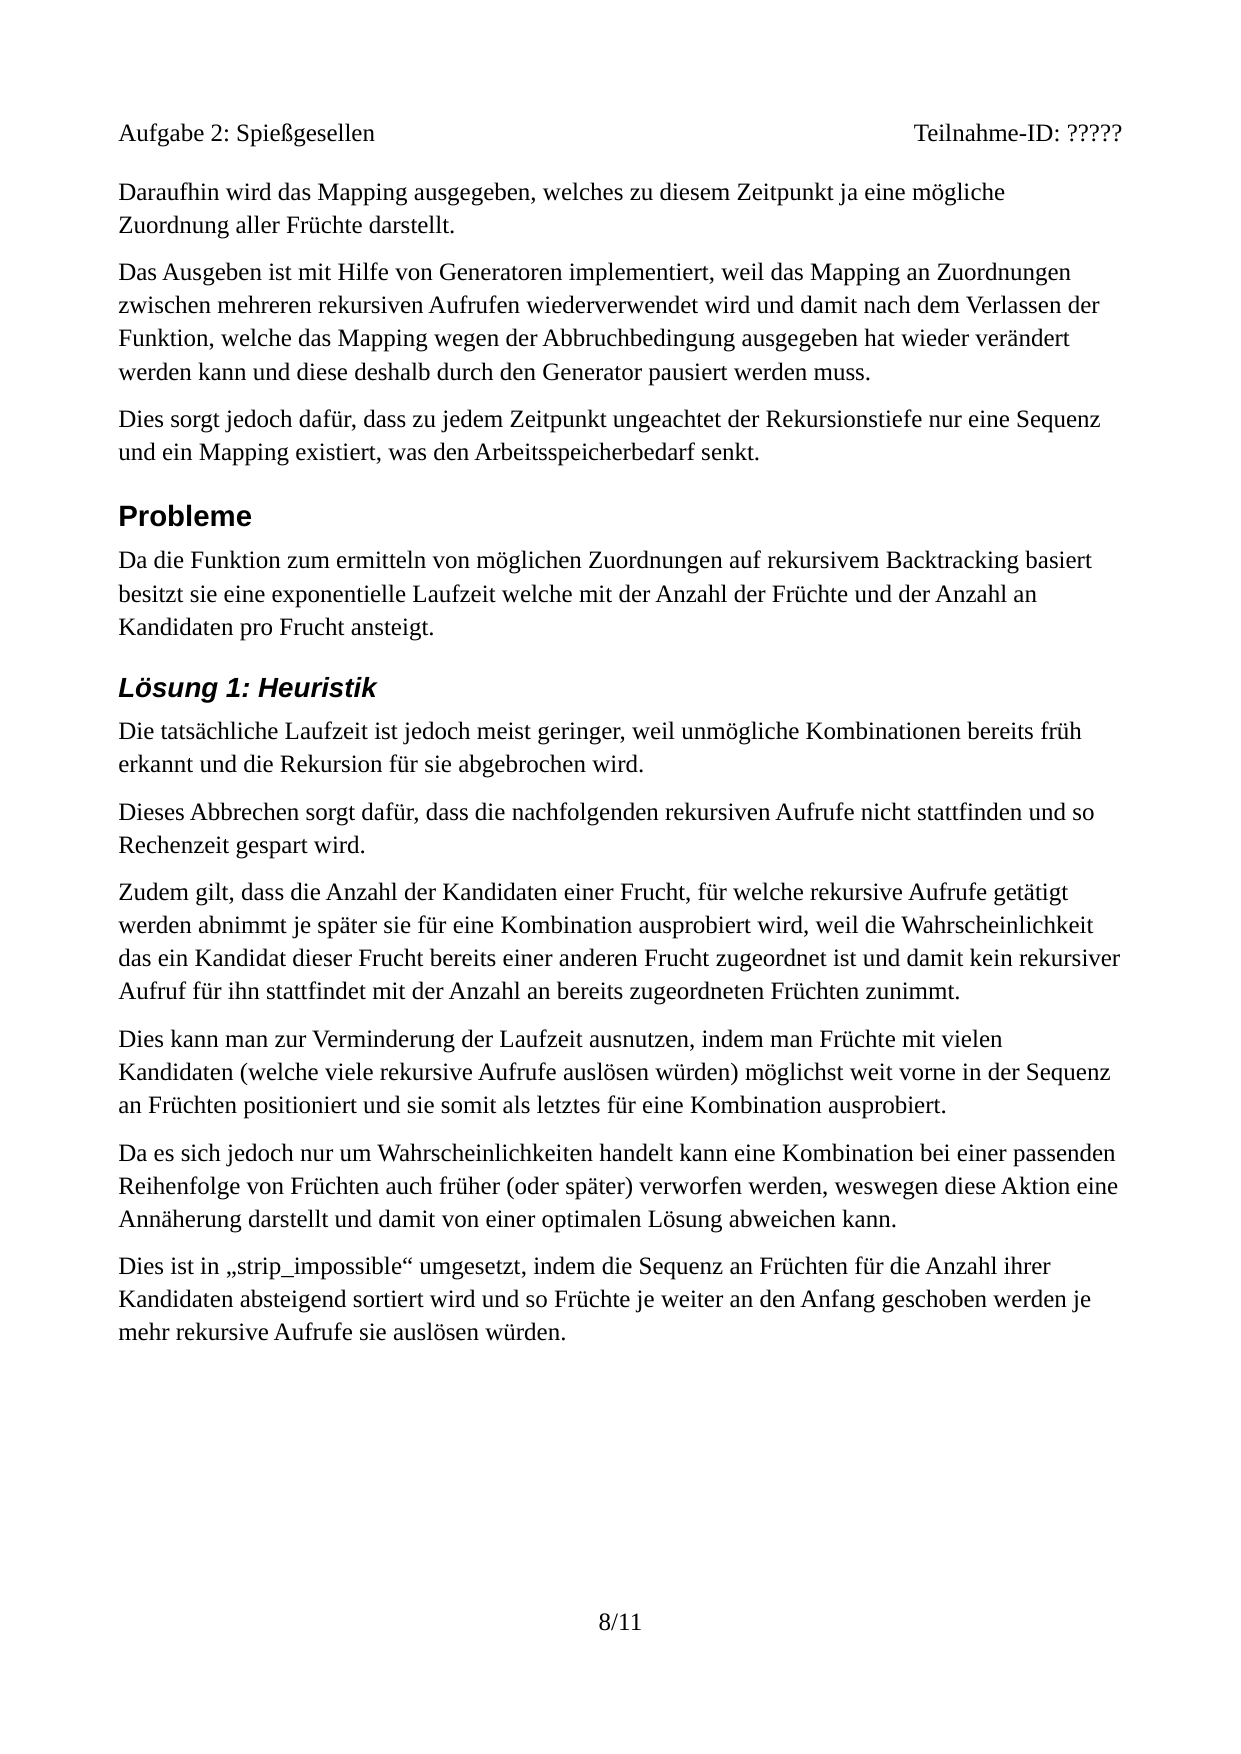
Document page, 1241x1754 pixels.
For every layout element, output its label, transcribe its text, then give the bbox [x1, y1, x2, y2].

text Zudem gilt, dass die Anzahl der Kandidaten einer Frucht, für welche rekursive Aufrufe getätigt werden abnimmt je später sie für eine Kombination ausprobiert wird, weil die Wahrscheinlichkeit das ein Kandidat dieser Frucht bereits einer anderen Frucht zugeordnet ist und damit kein rekursiver Aufruf für ihn stattfindet mit der Anzahl an bereits zugeordneten Früchten zunimmt. [118, 877, 1122, 1005]
text Da die Funktion zum ermitteln von möglichen Zuordnungen auf rekursivem Backtracking basiert besitzt sie eine exponentielle Laufzeit welche mit der Anzahl der Früchte und der Anzahl an Kandidaten pro Frucht ansteigt. [118, 546, 1122, 640]
text Da es sich jedoch nur um Wahrscheinlichkeiten handelt kann eine Kombination bei einer passenden Reihenfolge von Früchten auch früher (oder später) verworfen werden, weswegen diese Aktion eine Annäherung darstellt und damit von einer optimalen Lösung abweichen kann. [118, 1138, 1122, 1232]
text Daraufhin wird das Mapping ausgegeben, welches zu diesem Zeitpunkt ja eine mögliche Zuordnung aller Früchte darstellt. [118, 177, 1122, 239]
text Die tatsächliche Laufzeit ist jedoch meist geringer, weil unmögliche Kombinationen bereits früh erkannt und die Rekursion für sie abgebrochen wird. [118, 716, 1122, 778]
text Dies sorgt jedoch dafür, dass zu jedem Zeitpunkt ungeachtet der Rekursionstiefe nur eine Sequenz und ein Mapping existiert, was den Arbeitsspeicherbedarf senkt. [118, 404, 1122, 466]
text Dies kann man zur Verminderung der Laufzeit ausnutzen, indem man Früchte mit vielen Kandidaten (welche viele rekursive Aufrufe auslösen würden) möglichst weit vorne in der Sequenz an Früchten positioniert und sie somit als letztes für eine Kombination ausprobiert. [118, 1024, 1122, 1119]
text Dies ist in „strip_impossible“ umgesetzt, indem die Sequenz an Früchten für die Anzahl ihrer Kandidaten absteigend sortiert wird und so Früchte je weiter an den Anfang geschoben werden je mehr rekursive Aufrufe sie auslösen würden. [118, 1251, 1122, 1346]
subtitle Probleme [118, 499, 1122, 533]
subtitle Lösung 1: Heuristik [118, 672, 1122, 704]
text Das Ausgeben ist mit Hilfe von Generatoren implementiert, weil das Mapping an Zuordnungen zwischen mehreren rekursiven Aufrufen wiederverwendet wird und damit nach dem Verlassen der Funktion, welche das Mapping wegen der Abbruchbedingung ausgegeben hat wieder verändert werden kann und diese deshalb durch den Generator pausiert werden muss. [118, 257, 1122, 385]
text Dieses Abbrechen sorgt dafür, dass die nachfolgenden rekursiven Aufrufe nicht stattfinden und so Rechenzeit gespart wird. [118, 797, 1122, 858]
